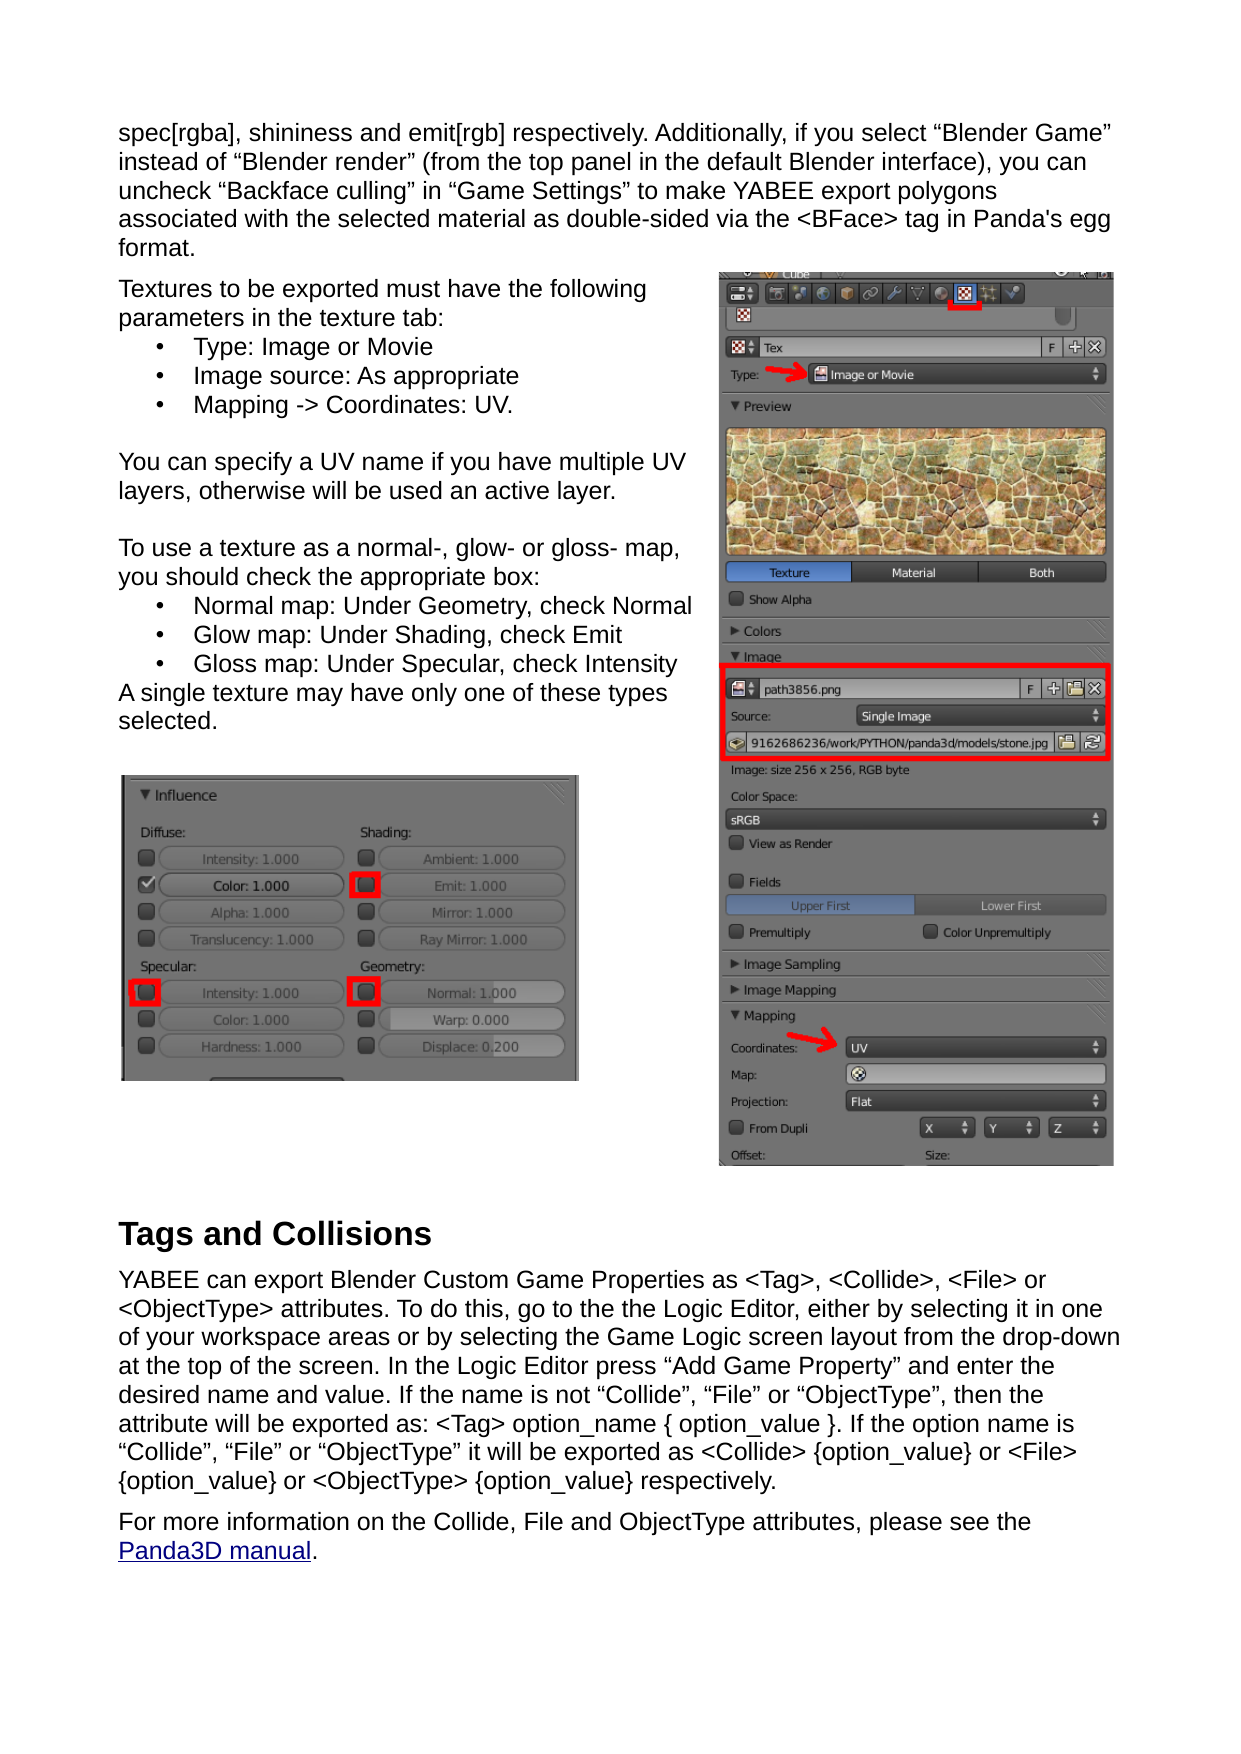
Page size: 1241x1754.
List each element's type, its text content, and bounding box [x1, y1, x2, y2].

list Normal map: Under Geometry, check Normal [156, 591, 718, 620]
text For more information on the Collide, File and ObjectType attributes, please see the Panda3D manual. [118, 1507, 1122, 1565]
text A single texture may have only one of these types selected. [118, 677, 718, 735]
text YABEE can export Blender Custom Game Properties as <Tag>, <Collide>, <File> or <ObjectType> attributes. To do this, go to the the Logic Editor, either by selecting it in one of your workspace areas or by selecting the Game Logic screen layout from the drop-down at the top of the screen. In the Logic Editor press “Add Game Property” and enter the desired name and value. If the name is not “Collide”, “File” or “ObjectType”, then the attribute will be exported as: <Tag> option_name { option_value }. If the option name is “Collide”, “File” or “ObjectType” it will be exported as <Collide> {option_value} or <File> {option_value} or <ObjectType> {option_value} respectively. [118, 1265, 1122, 1495]
list Mapping -> Coordinates: UV. [156, 389, 718, 418]
list Glow map: Under Shading, check Emit [156, 620, 718, 649]
list Gloss map: Under Specular, check Intensity [156, 649, 718, 677]
list Type: Image or Movie [156, 332, 718, 361]
subtitle Tags and Collisions [118, 1214, 1122, 1252]
text You can specify a UV name if you have multiple UV layers, otherwise will be used an active layer. [118, 447, 718, 505]
text Textures to be exported must have the following parameters in the texture tab: [118, 274, 718, 332]
list Image source: As appropriate [156, 361, 718, 389]
picture [121, 775, 579, 1081]
picture [718, 272, 1114, 1166]
text To use a texture as a normal-, glow- or gloss- map, you should check the appropriate box: [118, 533, 718, 591]
text spec[rgba], shininess and emit[rgb] respectively. Additionally, if you select “Blender Game” instead of “Blender render” (from the top panel in the default Blender interface), you can uncheck “Backface culling” in “Game Settings” to make YABEE export polygons associated with the selected material as double-sided via the <BFace> tag in Panda's egg format. [118, 118, 1122, 262]
